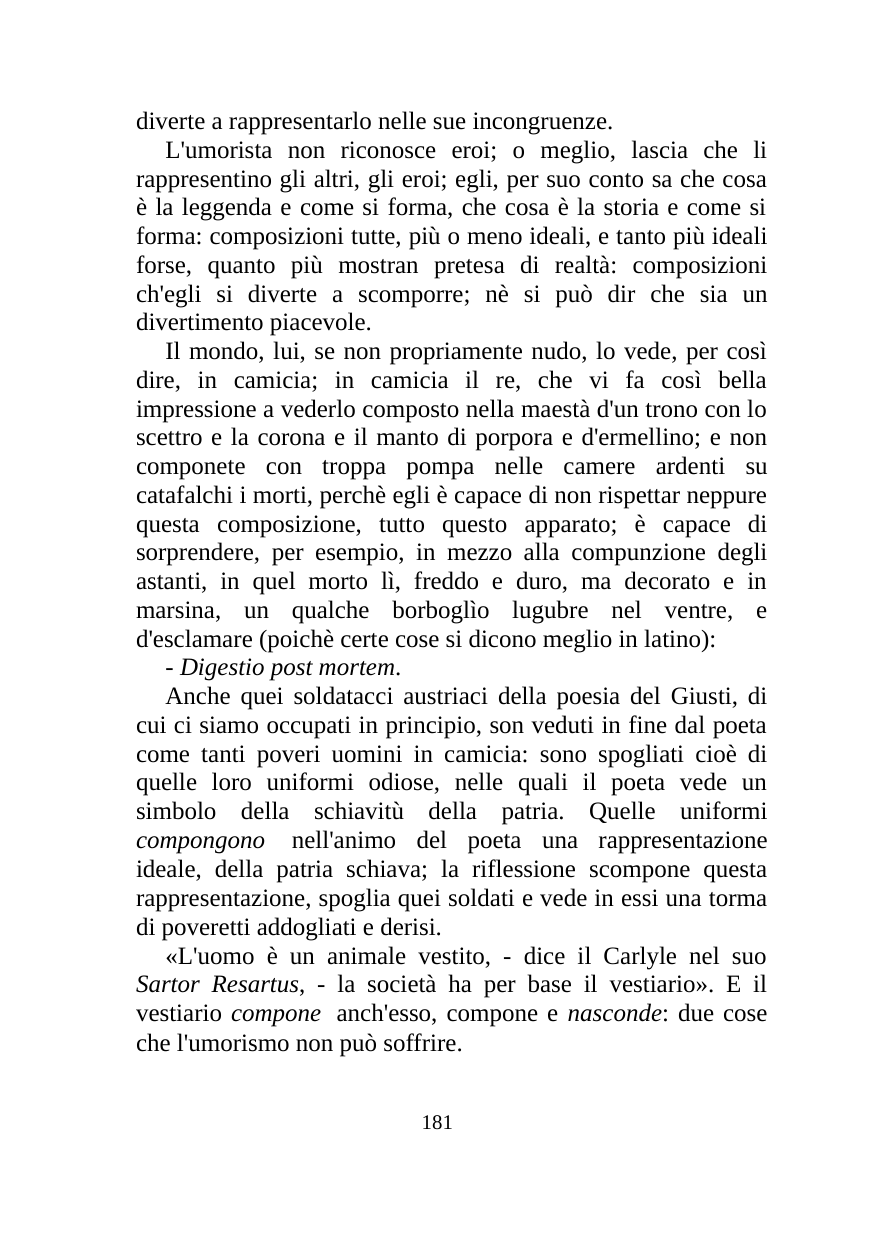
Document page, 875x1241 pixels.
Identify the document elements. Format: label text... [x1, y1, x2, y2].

text Anche quei soldatacci austriaci della poesia del Giusti, di cui ci siamo occupati in principio, son veduti in fine dal poeta come tanti poveri uomini in camicia: sono spogliati cioè di quelle loro uniformi odiose, nelle quali il poeta vede un simbolo della schiavitù della patria. Quelle uniformi compongono nell'animo del poeta una rappresentazione ideale, della patria schiava; la riflessione scompone questa rappresentazione, spoglia quei soldati e vede in essi una torma di poveretti addogliati e derisi. [136, 681, 768, 941]
text diverte a rappresentarlo nelle sue incongruenze. [136, 106, 768, 135]
text Il mondo, lui, se non propriamente nudo, lo vede, per così dire, in camicia; in camicia il re, che vi fa così bella impressione a vederlo composto nella maestà d'un trono con lo scettro e la corona e il manto di porpora e d'ermellino; e non componete con troppa pompa nelle camere ardenti su catafalchi i morti, perchè egli è capace di non rispettar neppure questa composizione, tutto questo apparato; è capace di sorprendere, per esempio, in mezzo alla compunzione degli astanti, in quel morto lì, freddo e duro, ma decorato e in marsina, un qualche borboglìo lugubre nel ventre, e d'esclamare (poichè certe cose si dicono meglio in latino): [136, 336, 768, 652]
text - Digestio post mortem. [136, 652, 768, 681]
text L'umorista non riconosce eroi; o meglio, lascia che li rappresentino gli altri, gli eroi; egli, per suo conto sa che cosa è la leggenda e come si forma, che cosa è la storia e come si forma: composizioni tutte, più o meno ideali, e tanto più ideali forse, quanto più mostran pretesa di realtà: composizioni ch'egli si diverte a scomporre; nè si può dir che sia un divertimento piacevole. [136, 135, 768, 336]
text «L'uomo è un animale vestito, - dice il Carlyle nel suo Sartor Resartus, - la società ha per base il vestiario». E il vestiario compone anch'esso, compone e nasconde: due cose che l'umorismo non può soffrire. [136, 941, 768, 1057]
